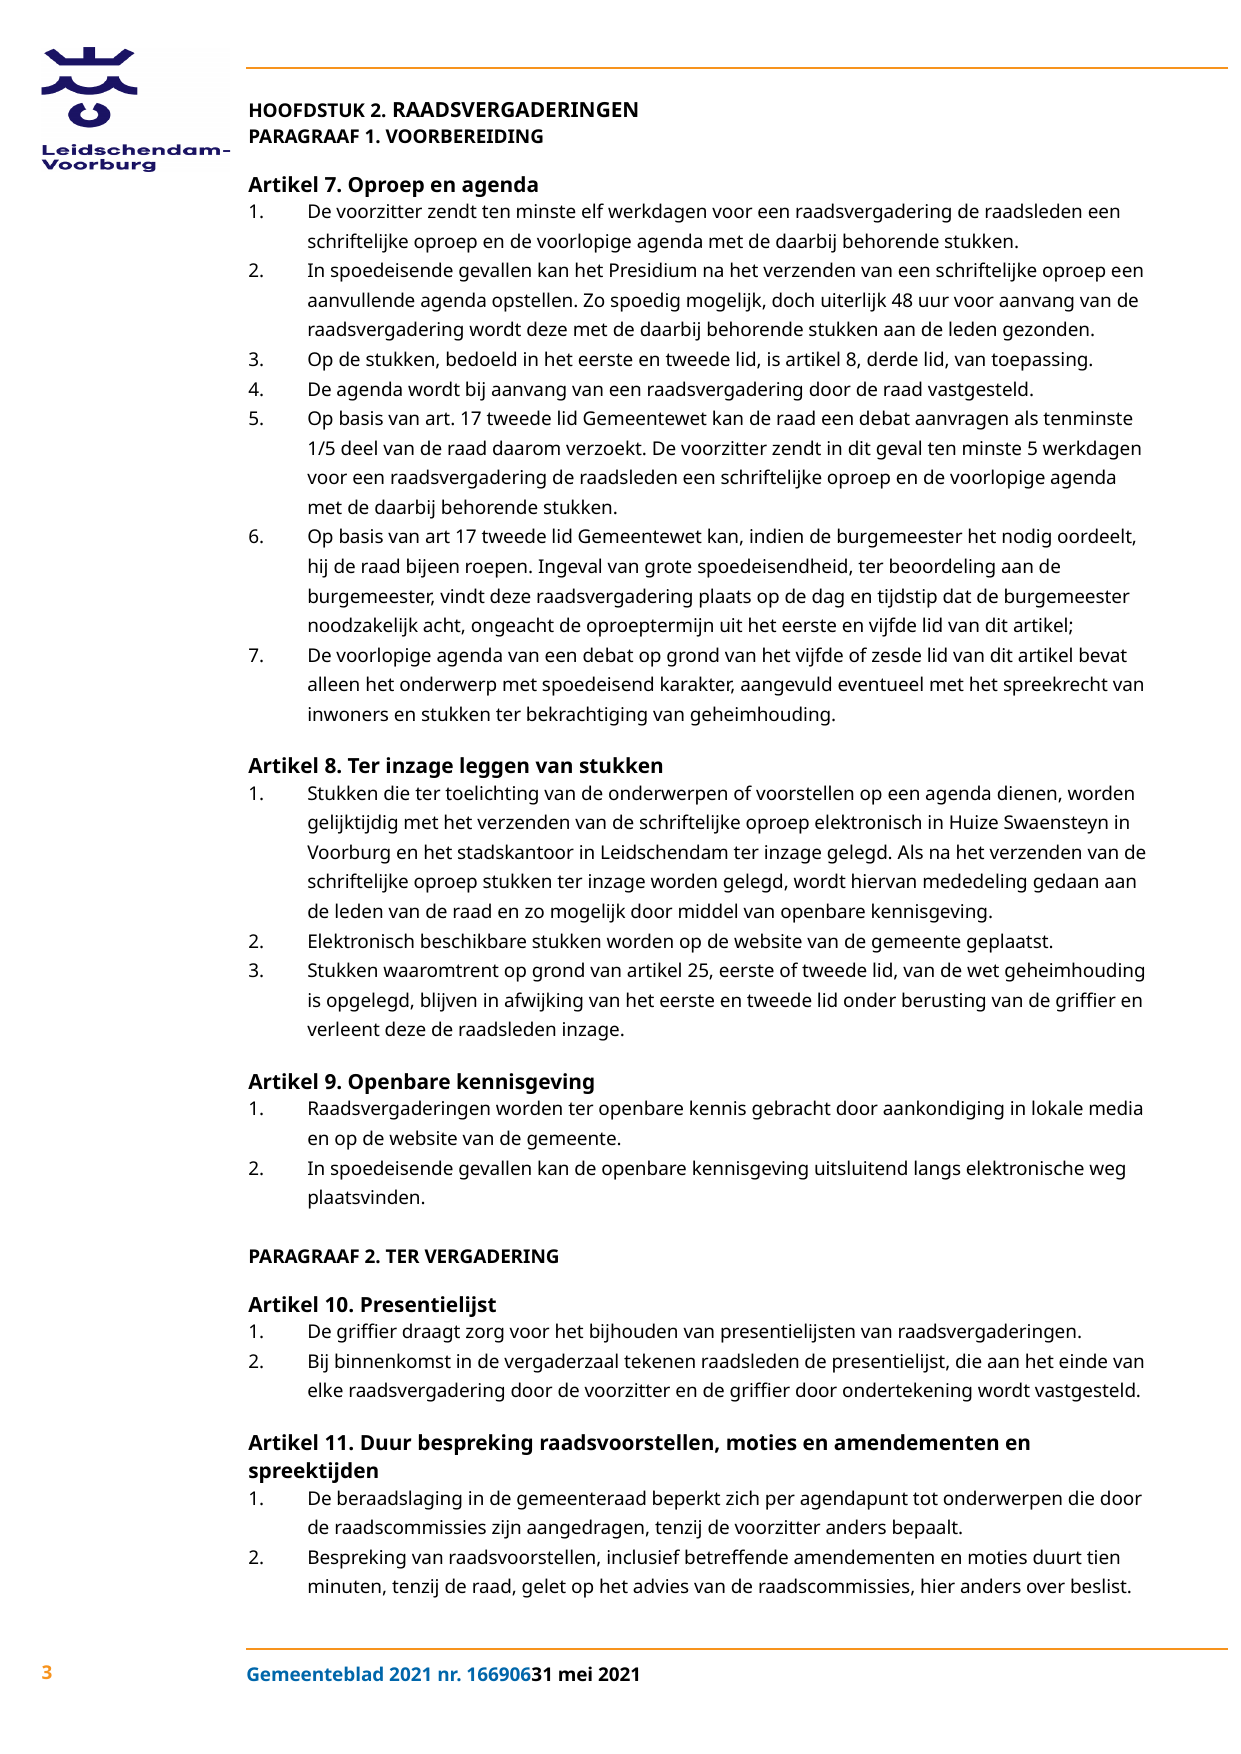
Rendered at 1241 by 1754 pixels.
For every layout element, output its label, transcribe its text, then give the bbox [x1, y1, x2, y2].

list De agenda wordt bij aanvang van een raadsvergadering door de raad vastgesteld. [248, 376, 1152, 401]
list Stukken waaromtrent op grond van artikel 25, eerste of tweede lid, van de wet geheimhouding is opgelegd, blijven in afwijking van het eerste en tweede lid onder berusting van de griffier en verleent deze de raadsleden inzage. [248, 957, 1152, 1042]
list Bespreking van raadsvoorstellen, inclusief betreffende amendementen en moties duurt tien minuten, tenzij de raad, gelet op het advies van de raadscommissies, hier anders over beslist. [248, 1544, 1152, 1599]
list In spoedeisende gevallen kan de openbare kennisgeving uitsluitend langs elektronische weg plaatsvinden. [248, 1155, 1152, 1210]
list Stukken die ter toelichting van de onderwerpen of voorstellen op een agenda dienen, worden gelijktijdig met het verzenden van de schriftelijke oproep elektronisch in Huize Swaensteyn in Voorburg en het stadskantoor in Leidschendam ter inzage gelegd. Als na het verzenden van de schriftelijke oproep stukken ter inzage worden gelegd, wordt hiervan mededeling gedaan aan de leden van de raad en zo mogelijk door middel van openbare kennisgeving. [248, 780, 1152, 924]
list Op basis van art. 17 tweede lid Gemeentewet kan de raad een debat aanvragen als tenminste 1/5 deel van de raad daarom verzoekt. De voorzitter zendt in dit geval ten minste 5 werkdagen voor een raadsvergadering de raadsleden een schriftelijke oproep en de voorlopige agenda met de daarbij behorende stukken. [248, 405, 1152, 520]
list Op de stukken, bedoeld in het eerste en tweede lid, is artikel 8, derde lid, van toepassing. [248, 346, 1152, 372]
list Op basis van art 17 tweede lid Gemeentewet kan, indien de burgemeester het nodig oordeelt, hij de raad bijeen roepen. Ingeval van grote spoedeisendheid, ter beoordeling aan de burgemeester, vindt deze raadsvergadering plaats op de dag en tijdstip dat de burgemeester noodzakelijk acht, ongeacht de oproeptermijn uit het eerste en vijfde lid van dit artikel; [248, 524, 1152, 638]
list Raadsvergaderingen worden ter openbare kennis gebracht door aankondiging in lokale media en op de website van de gemeente. [248, 1096, 1152, 1151]
list De beraadslaging in de gemeenteraad beperkt zich per agendapunt tot onderwerpen die door de raadscommissies zijn aangedragen, tenzij de voorzitter anders bepaalt. [248, 1485, 1152, 1540]
list Bij binnenkomst in de vergaderzaal tekenen raadsleden de presentielijst, die aan het einde van elke raadsvergadering door de voorzitter en de griffier door ondertekening wordt vastgesteld. [248, 1348, 1152, 1403]
list De voorzitter zendt ten minste elf werkdagen voor een raadsvergadering de raadsleden een schriftelijke oproep en de voorlopige agenda met de daarbij behorende stukken. [248, 198, 1152, 253]
text Artikel 11. Duur bespreking raadsvoorstellen, moties en amendementen en spreektijden [248, 1428, 1152, 1485]
text PARAGRAAF 1. VOORBEREIDING [248, 123, 1152, 149]
text Artikel 9. Openbare kennisgeving [248, 1067, 1152, 1096]
list In spoedeisende gevallen kan het Presidium na het verzenden van een schriftelijke oproep een aanvullende agenda opstellen. Zo spoedig mogelijk, doch uiterlijk 48 uur voor aanvang van de raadsvergadering wordt deze met de daarbij behorende stukken aan de leden gezonden. [248, 257, 1152, 342]
text Artikel 10. Presentielijst [248, 1290, 1152, 1318]
text HOOFDSTUK 2. RAADSVERGADERINGEN [248, 95, 1152, 123]
picture [41, 47, 231, 172]
text Artikel 8. Ter inzage leggen van stukken [248, 752, 1152, 780]
text Artikel 7. Oproep en agenda [248, 170, 1152, 198]
text PARAGRAAF 2. TER VERGADERING [248, 1243, 1152, 1269]
list Elektronisch beschikbare stukken worden op de website van de gemeente geplaatst. [248, 928, 1152, 954]
list De griffier draagt zorg voor het bijhouden van presentielijsten van raadsvergaderingen. [248, 1318, 1152, 1344]
list De voorlopige agenda van een debat op grond van het vijfde of zesde lid van dit artikel bevat alleen het onderwerp met spoedeisend karakter, aangevuld eventueel met het spreekrecht van inwoners en stukken ter bekrachtiging van geheimhouding. [248, 642, 1152, 727]
